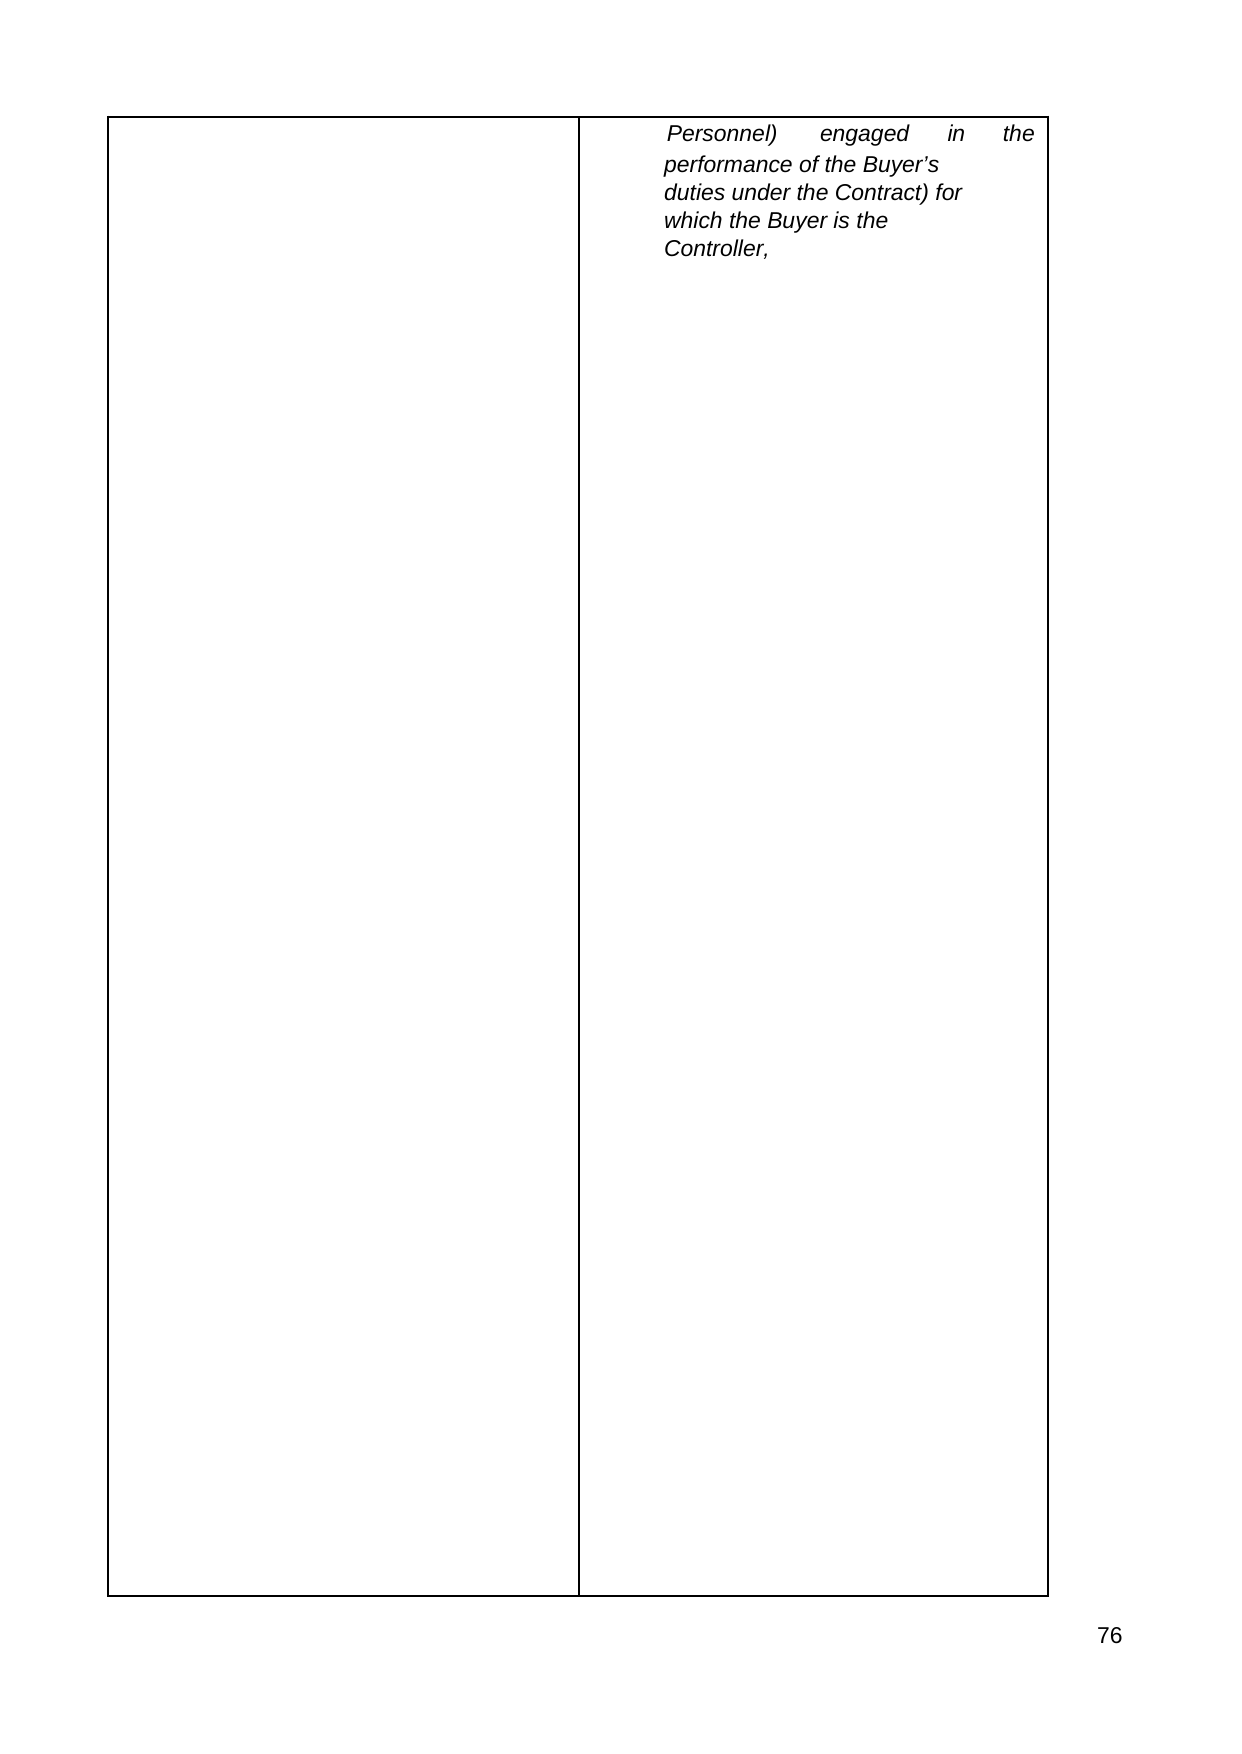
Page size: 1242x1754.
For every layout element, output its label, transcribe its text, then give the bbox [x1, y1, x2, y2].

table_cell [109, 118, 578, 1595]
table_cell Personnel) engaged in performance of the Buyer’s duties under the Contract) for which the Buyer is the Controller, [580, 118, 1003, 1595]
table_cell the [1003, 118, 1047, 1595]
